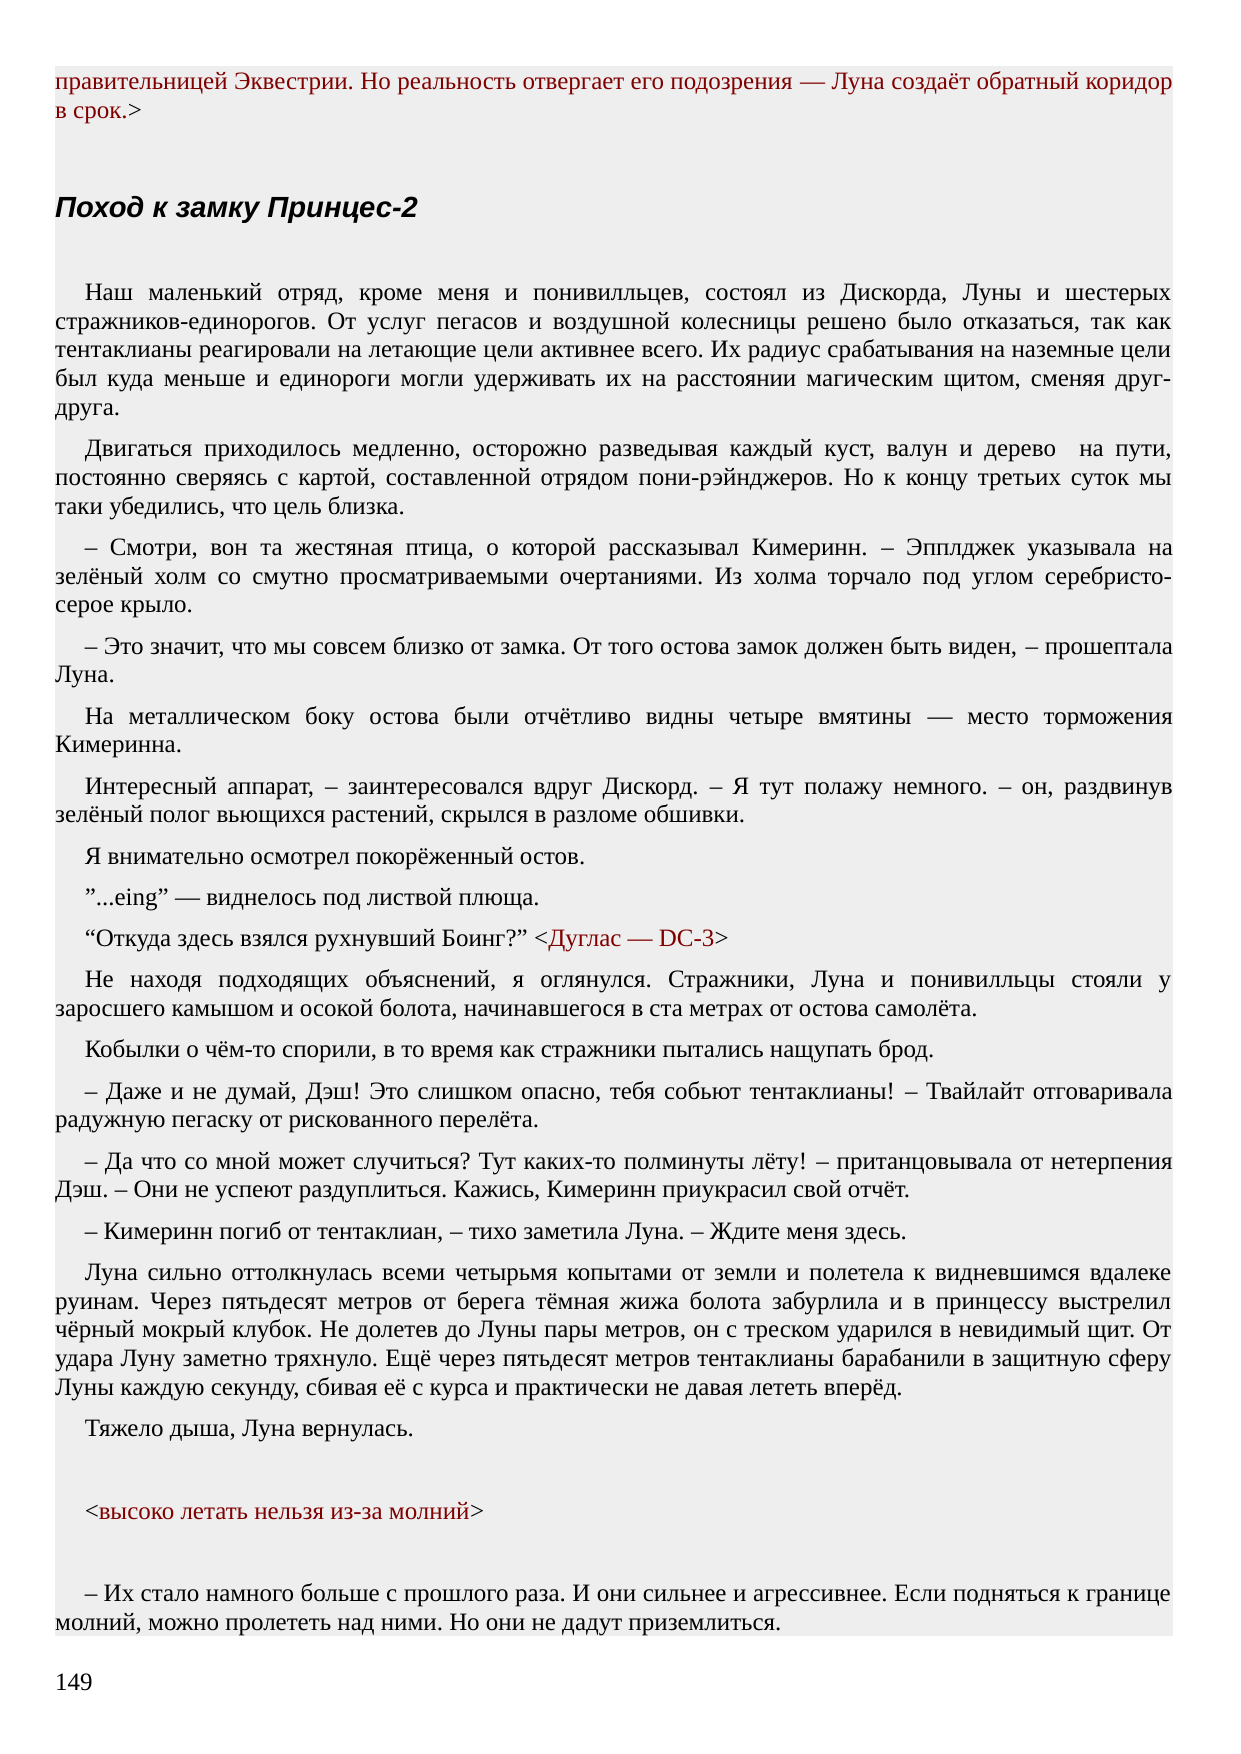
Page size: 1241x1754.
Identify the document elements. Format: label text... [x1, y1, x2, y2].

text – Даже и не думай, Дэш! Это слишком опасно, тебя собьют тентаклианы! – Твайлайт отговаривала радужную пегаску от рискованного перелёта. [55, 1076, 1173, 1133]
text Я внимательно осмотрел покорёженный остов. [55, 841, 1173, 869]
text “Откуда здесь взялся рухнувший Боинг?” <Дуглас — DC-3> [55, 923, 1173, 952]
text – Их стало намного больше с прошлого раза. И они сильнее и агрессивнее. Если подняться к границе молний, можно пролететь над ними. Но они не дадут приземлиться. [55, 1578, 1173, 1636]
text На металлическом боку остова были отчётливо видны четыре вмятины — место торможения Кимеринна. [55, 701, 1173, 758]
text – Смотри, вон та жестяная птица, о которой рассказывал Кимеринн. – Эпплджек указывала на зелёный холм со смутно просматриваемыми очертаниями. Из холма торчало под углом серебристо-серое крыло. [55, 532, 1173, 618]
text ”...eing” — виднелось под листвой плюща. [55, 882, 1173, 911]
text <высоко летать нельзя из-за молний> [55, 1496, 1173, 1524]
text правительницей Эквестрии. Но реальность отвергает его подозрения — Луна создаёт обратный коридор в срок.> [55, 66, 1173, 123]
text – Да что со мной может случиться? Тут каких-то полминуты лёту! – пританцовывала от нетерпения Дэш. – Они не успеют раздуплиться. Кажись, Кимеринн приукрасил свой отчёт. [55, 1146, 1173, 1203]
subtitle Поход к замку Принцес-2 [55, 190, 1173, 223]
text Наш маленький отряд, кроме меня и понивилльцев, состоял из Дискорда, Луны и шестерых стражников-единорогов. От услуг пегасов и воздушной колесницы решено было отказаться, так как тентаклианы реагировали на летающие цели активнее всего. Их радиус срабатывания на наземные цели был куда меньше и единороги могли удерживать их на расстоянии магическим щитом, сменяя друг-друга. [55, 277, 1173, 421]
text – Это значит, что мы совсем близко от замка. От того остова замок должен быть виден, – прошептала Луна. [55, 631, 1173, 688]
text – Кимеринн погиб от тентаклиан, – тихо заметила Луна. – Ждите меня здесь. [55, 1216, 1173, 1244]
text Двигаться приходилось медленно, осторожно разведывая каждый куст, валун и дерево на пути, постоянно сверяясь с картой, составленной отрядом пони-рэйнджеров. Но к концу третьих суток мы таки убедились, что цель близка. [55, 433, 1173, 519]
text Луна сильно оттолкнулась всеми четырьмя копытами от земли и полетела к видневшимся вдалеке руинам. Через пятьдесят метров от берега тёмная жижа болота забурлила и в принцессу выстрелил чёрный мокрый клубок. Не долетев до Луны пары метров, он с треском ударился в невидимый щит. От удара Луну заметно тряхнуло. Ещё через пятьдесят метров тентаклианы барабанили в защитную сферу Луны каждую секунду, сбивая её с курса и практически не давая лететь вперёд. [55, 1257, 1173, 1401]
text Кобылки о чём-то спорили, в то время как стражники пытались нащупать брод. [55, 1034, 1173, 1063]
text Интересный аппарат, – заинтересовался вдруг Дискорд. – Я тут полажу немного. – он, раздвинув зелёный полог вьющихся растений, скрылся в разломе обшивки. [55, 771, 1173, 828]
text Тяжело дыша, Луна вернулась. [55, 1413, 1173, 1442]
text Не находя подходящих объяснений, я оглянулся. Стражники, Луна и понивилльцы стояли у заросшего камышом и осокой болота, начинавшегося в ста метрах от остова самолёта. [55, 964, 1173, 1022]
